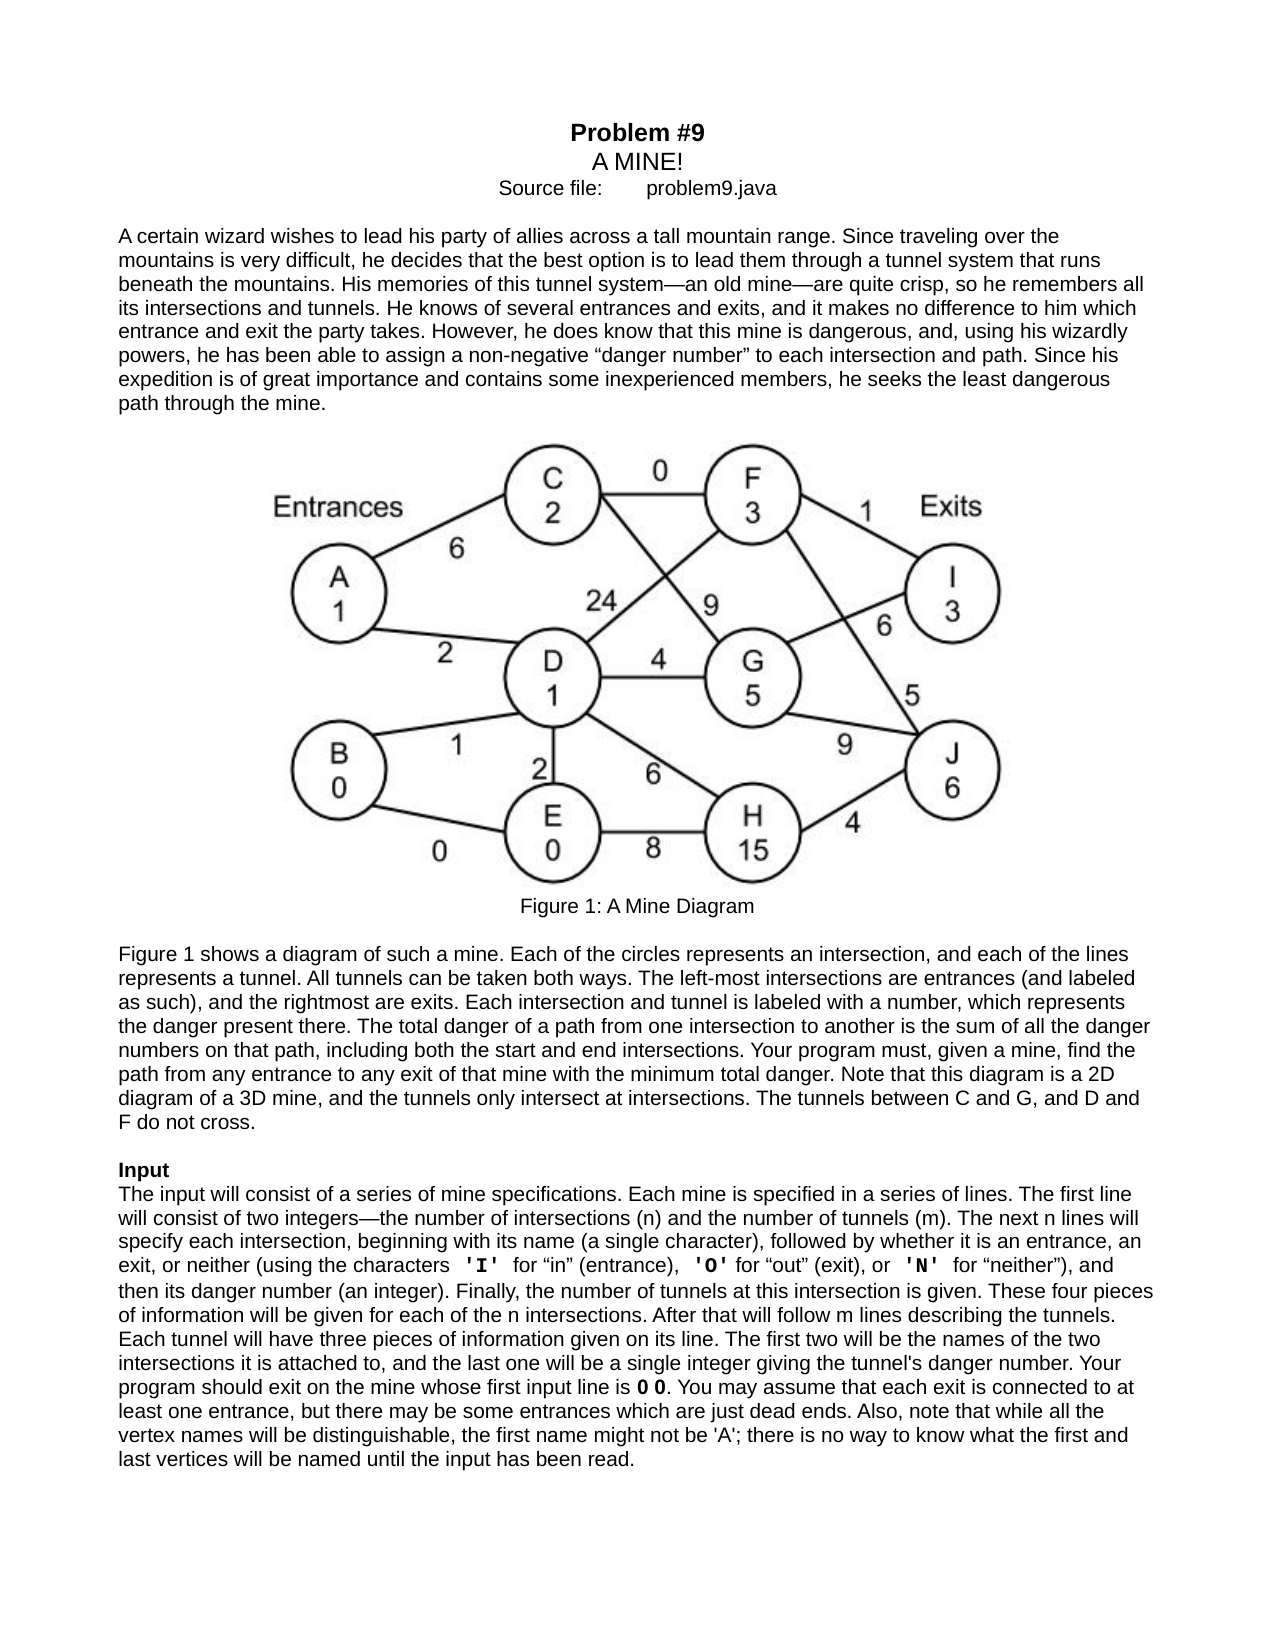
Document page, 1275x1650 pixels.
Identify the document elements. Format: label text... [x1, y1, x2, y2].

text Source file: problem9.java [118, 176, 1157, 199]
text A MINE! [118, 147, 1157, 176]
picture [259, 439, 1016, 894]
text Input [118, 1157, 1157, 1181]
text A certain wizard wishes to lead his party of allies across a tall mountain range. Since traveling over the mountains is very difficult, he decides that the best option is to lead them through a tunnel system that runs beneath the mountains. His memories of this tunnel system—an old mine—are quite crisp, so he remembers all its intersections and tunnels. He knows of several entrances and exits, and it makes no difference to him which entrance and exit the party takes. However, he does know that this mine is dangerous, and, using his wizardly powers, he has been able to assign a non-negative “danger number” to each intersection and path. Since his expedition is of great importance and contains some inexperienced members, he seeks the least dangerous path through the mine. [118, 223, 1157, 415]
text Problem #9 [118, 118, 1157, 147]
text Figure 1 shows a diagram of such a mine. Each of the circles represents an intersection, and each of the lines represents a tunnel. All tunnels can be taken both ways. The left-most intersections are entrances (and labeled as such), and the rightmost are exits. Each intersection and tunnel is labeled with a number, which represents the danger present there. The total danger of a path from one intersection to another is the sum of all the danger numbers on that path, including both the start and end intersections. Your program must, given a mine, find the path from any entrance to any exit of that mine with the minimum total danger. Note that this diagram is a 2D diagram of a 3D mine, and the tunnels only intersect at intersections. The tunnels between C and G, and D and F do not cross. [118, 942, 1157, 1133]
text The input will consist of a series of mine specifications. Each mine is specified in a series of lines. The first line will consist of two integers—the number of intersections (n) and the number of tunnels (m). The next n lines will specify each intersection, beginning with its name (a single character), followed by whether it is an entrance, an exit, or neither (using the characters 'I' for “in” (entrance), 'O' for “out” (exit), or 'N' for “neither”), and then its danger number (an integer). Finally, the number of tunnels at this intersection is given. These four pieces of information will be given for each of the n intersections. After that will follow m lines describing the tunnels. Each tunnel will have three pieces of information given on its line. The first two will be the names of the two intersections it is attached to, and the last one will be a single integer giving the tunnel's danger number. Your program should exit on the mine whose first input line is 0 0. You may assume that each exit is connected to at least one entrance, but there may be some entrances which are just dead ends. Also, note that while all the vertex names will be distinguishable, the first name might not be 'A'; there is no way to know what the first and last vertices will be named until the input has been read. [118, 1181, 1157, 1471]
